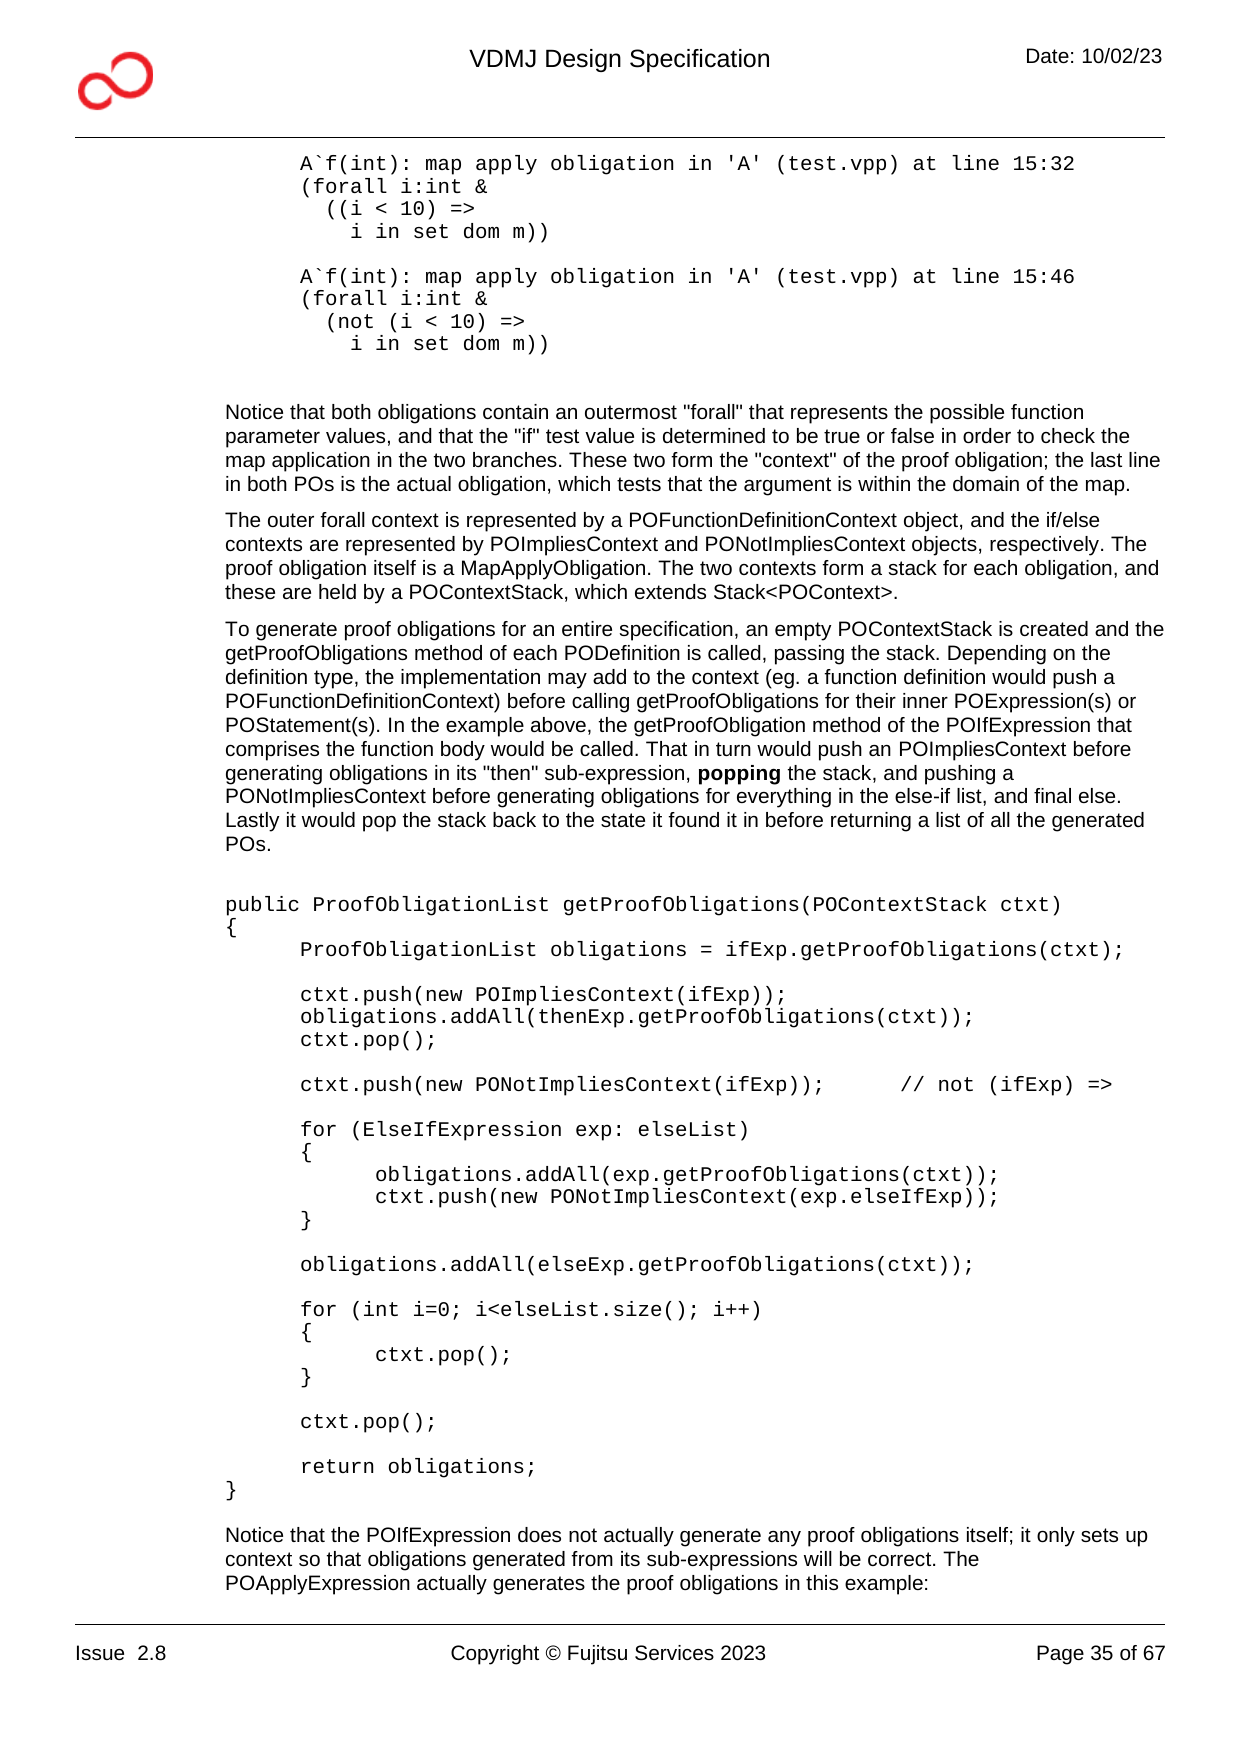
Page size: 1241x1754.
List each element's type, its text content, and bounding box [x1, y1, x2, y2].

text ctxt.pop(); [225, 1028, 1165, 1051]
text Notice that both obligations contain an outermost "forall" that represents the possible function parameter values, and that the "if" test value is determined to be true or false in order to check the map application in the two branches. These two form the "context" of the proof obligation; the last line in both POs is the actual obligation, which tests that the argument is within the domain of the map. [225, 400, 1165, 496]
text for (int i=0; i<elseList.size(); i++) [225, 1298, 1165, 1321]
text ctxt.push(new POImpliesContext(ifExp)); [225, 983, 1165, 1006]
text i in set dom m)) [225, 220, 1165, 243]
text i in set dom m)) [225, 333, 1165, 355]
text return obligations; [225, 1456, 1165, 1478]
text { [225, 1321, 1165, 1343]
text obligations.addAll(exp.getProofObligations(ctxt)); [225, 1163, 1165, 1186]
text ctxt.pop(); [225, 1411, 1165, 1433]
text { [225, 916, 1165, 938]
text (forall i:int & [225, 175, 1165, 198]
text A`f(int): map apply obligation in 'A' (test.vpp) at line 15:32 [225, 153, 1165, 175]
text } [225, 1478, 1165, 1501]
text The outer forall context is represented by a POFunctionDefinitionContext object, and the if/else contexts are represented by POImpliesContext and PONotImpliesContext objects, respectively. The proof obligation itself is a MapApplyObligation. The two contexts form a stack for each obligation, and these are held by a POContextStack, which extends Stack<POContext>. [225, 509, 1165, 604]
text (not (i < 10) => [225, 310, 1165, 333]
text ctxt.push(new PONotImpliesContext(exp.elseIfExp)); [225, 1186, 1165, 1208]
text for (ElseIfExpression exp: elseList) [225, 1118, 1165, 1141]
text To generate proof obligations for an entire specification, an empty POContextStack is created and the getProofObligations method of each PODefinition is called, passing the stack. Depending on the definition type, the implementation may add to the context (eg. a function definition would push a POFunctionDefinitionContext) before calling getProofObligations for their inner POExpression(s) or POStatement(s). In the example above, the getProofObligation method of the POIfExpression that comprises the function body would be called. That in turn would push an POImpliesContext before generating obligations in its "then" sub-expression, popping the stack, and pushing a PONotImpliesContext before generating obligations for everything in the else-if list, and final else. Lastly it would pop the stack back to the state it found it in before returning a list of all the generated POs. [225, 617, 1165, 857]
text ctxt.pop(); [225, 1343, 1165, 1366]
text A`f(int): map apply obligation in 'A' (test.vpp) at line 15:46 [225, 265, 1165, 288]
text ctxt.push(new PONotImpliesContext(ifExp)); // not (ifExp) => [225, 1073, 1165, 1096]
text public ProofObligationList getProofObligations(POContextStack ctxt) [225, 893, 1165, 916]
text Notice that the POIfExpression does not actually generate any proof obligations itself; it only sets up context so that obligations generated from its sub-expressions will be correct. The POApplyExpression actually generates the proof obligations in this example: [225, 1523, 1165, 1595]
text { [225, 1141, 1165, 1163]
picture [78, 44, 153, 120]
text ((i < 10) => [225, 198, 1165, 220]
text obligations.addAll(elseExp.getProofObligations(ctxt)); [225, 1253, 1165, 1276]
text obligations.addAll(thenExp.getProofObligations(ctxt)); [225, 1006, 1165, 1028]
text } [225, 1366, 1165, 1388]
text (forall i:int & [225, 288, 1165, 310]
text ProofObligationList obligations = ifExp.getProofObligations(ctxt); [225, 938, 1165, 961]
text } [225, 1208, 1165, 1231]
